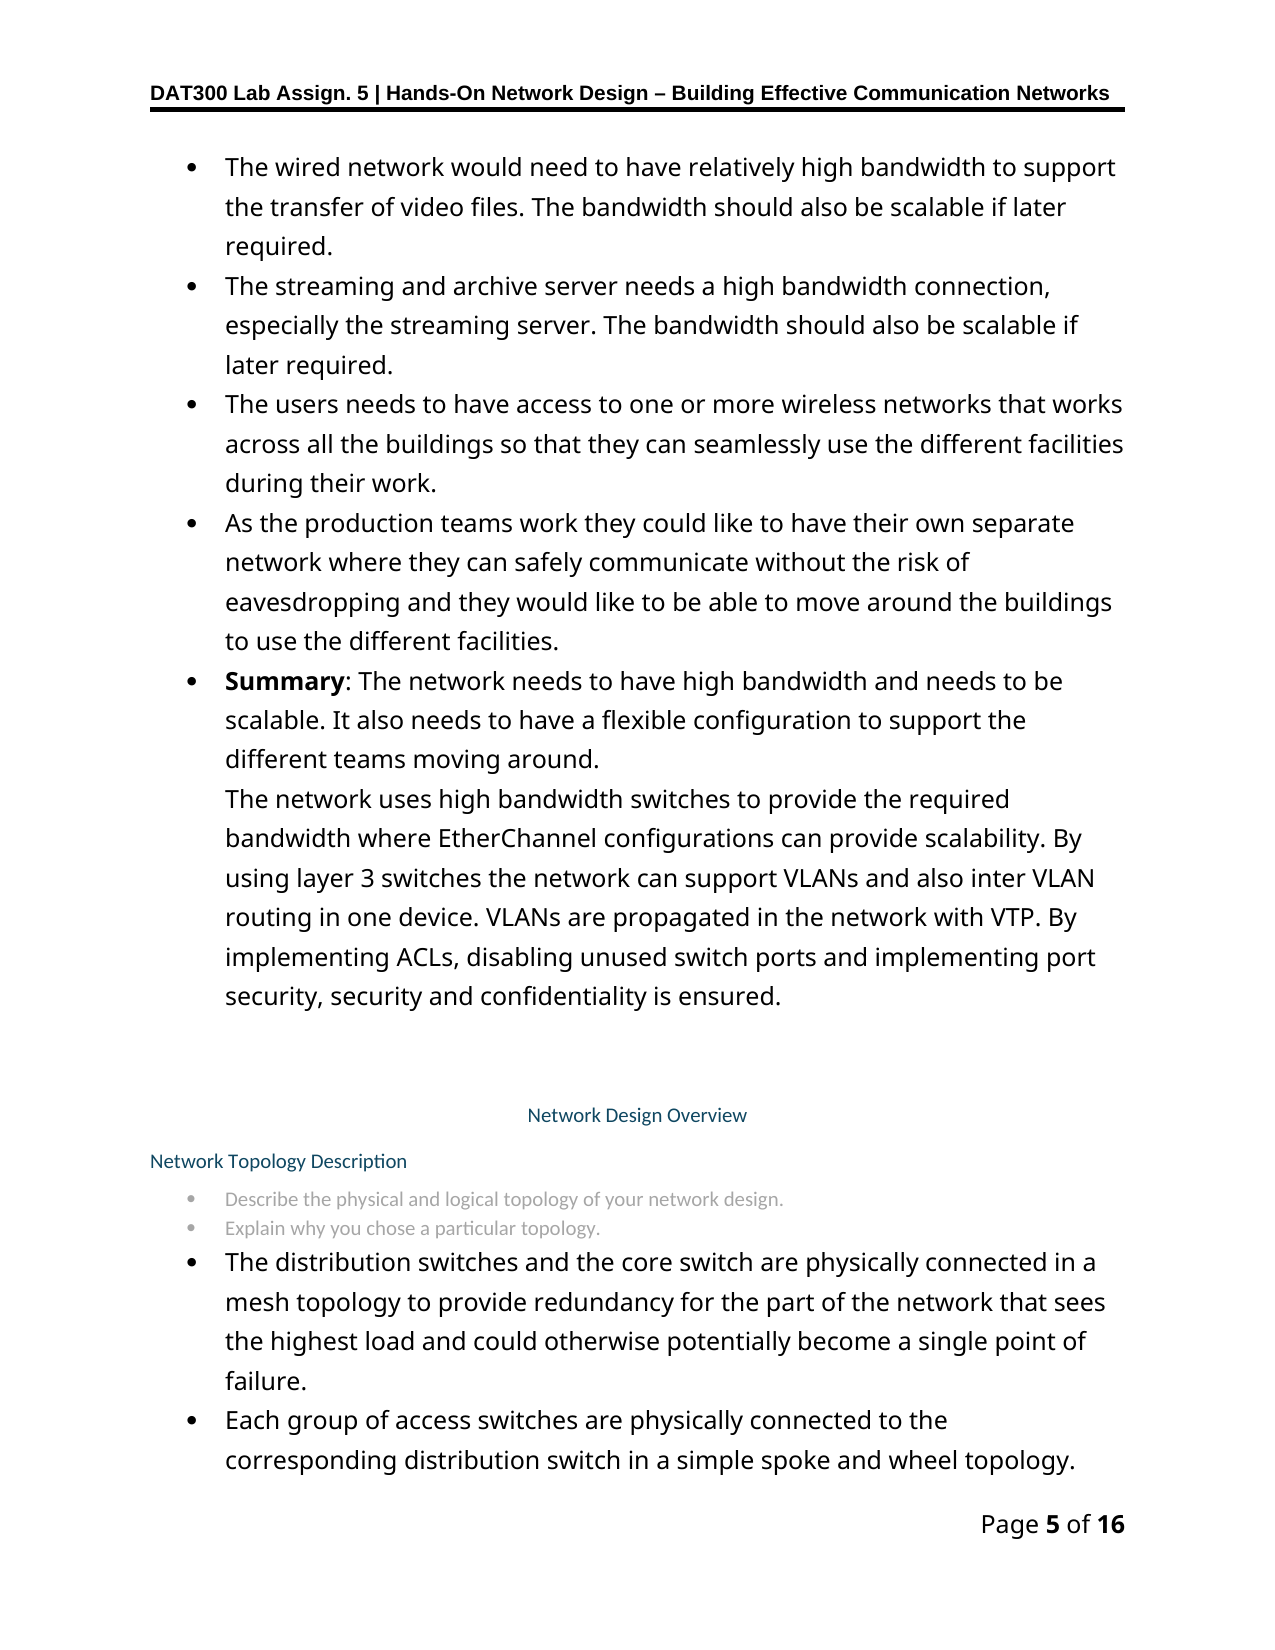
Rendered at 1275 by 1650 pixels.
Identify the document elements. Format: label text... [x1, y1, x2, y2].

list The streaming and archive server needs a high bandwidth connection, especially the streaming server. The bandwidth should also be scalable if later required. [187, 268, 1125, 381]
list The wired network would need to have relatively high bandwidth to support the transfer of video files. The bandwidth should also be scalable if later required. [187, 150, 1125, 263]
list As the production teams work they could like to have their own separate network where they can safely communicate without the risk of eavesdropping and they would like to be able to move around the buildings to use the different facilities. [187, 505, 1125, 658]
list Each group of access switches are physically connected to the corresponding distribution switch in a simple spoke and wheel topology. [187, 1403, 1125, 1477]
list The users needs to have access to one or more wireless networks that works across all the buildings so that they can seamlessly use the different facilities during their work. [187, 387, 1125, 500]
list Summary: The network needs to have high bandwidth and needs to be scalable. It also needs to have a flexible configuration to support the different teams moving around. The network uses high bandwidth switches to provide the required bandwidth where EtherChannel configurations can provide scalability. By using layer 3 switches the network can support VLANs and also inter VLAN routing in one device. VLANs are propagated in the network with VTP. By implementing ACLs, disabling unused switch ports and implementing port security, security and confidentiality is ensured. [187, 663, 1125, 1013]
list The distribution switches and the core switch are physically connected in a mesh topology to provide redundancy for the part of the network that sees the highest load and could otherwise potentially become a single point of failure. [187, 1245, 1125, 1398]
subtitle Network Topology Description [150, 1148, 1125, 1174]
list Explain why you chose a particular topology. [187, 1216, 1125, 1241]
subtitle Network Design Overview [150, 1102, 1125, 1128]
list Describe the physical and logical topology of your network design. [187, 1186, 1125, 1212]
